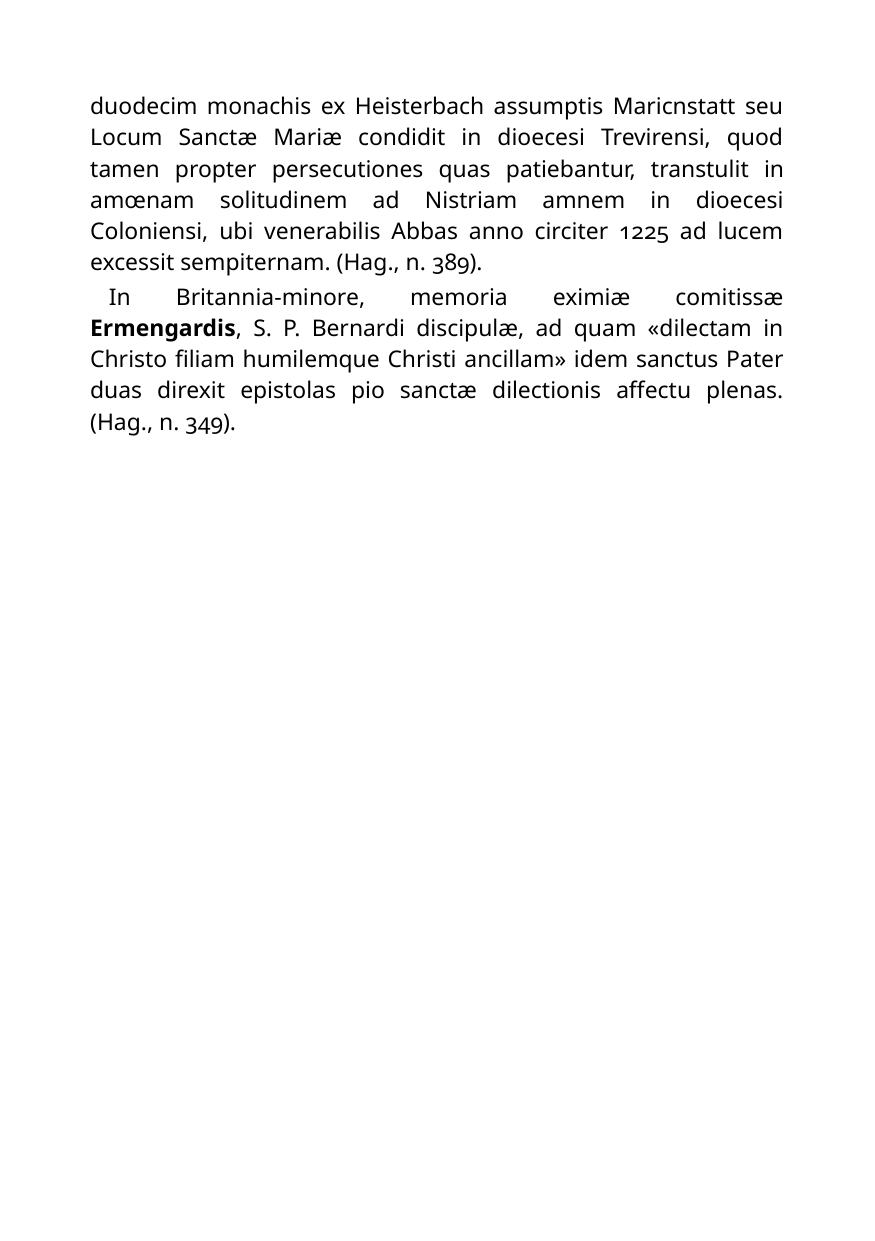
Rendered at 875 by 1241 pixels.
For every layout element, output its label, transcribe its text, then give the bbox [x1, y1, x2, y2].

text In Britannia-minore, memoria eximiæ comitissæ Ermengardis, S. P. Bernardi discipulæ, ad quam «dilectam in Christo filiam humilemque Christi ancillam» idem sanctus Pater duas direxit epistolas pio sanctæ dilectionis affectu plenas. (Hag., n. 349). [90, 281, 784, 437]
text duodecim monachis ex Heisterbach assumptis Maricnstatt seu Locum Sanctæ Mariæ condidit in dioecesi Trevirensi, quod tamen propter persecutiones quas patieban­tur, transtulit in amœnam solitudinem ad Nistriam amnem in dioecesi Coloniensi, ubi venerabilis Abbas anno circiter 1225 ad lucem excessit sempiternam. (Hag., n. 389). [90, 90, 784, 277]
